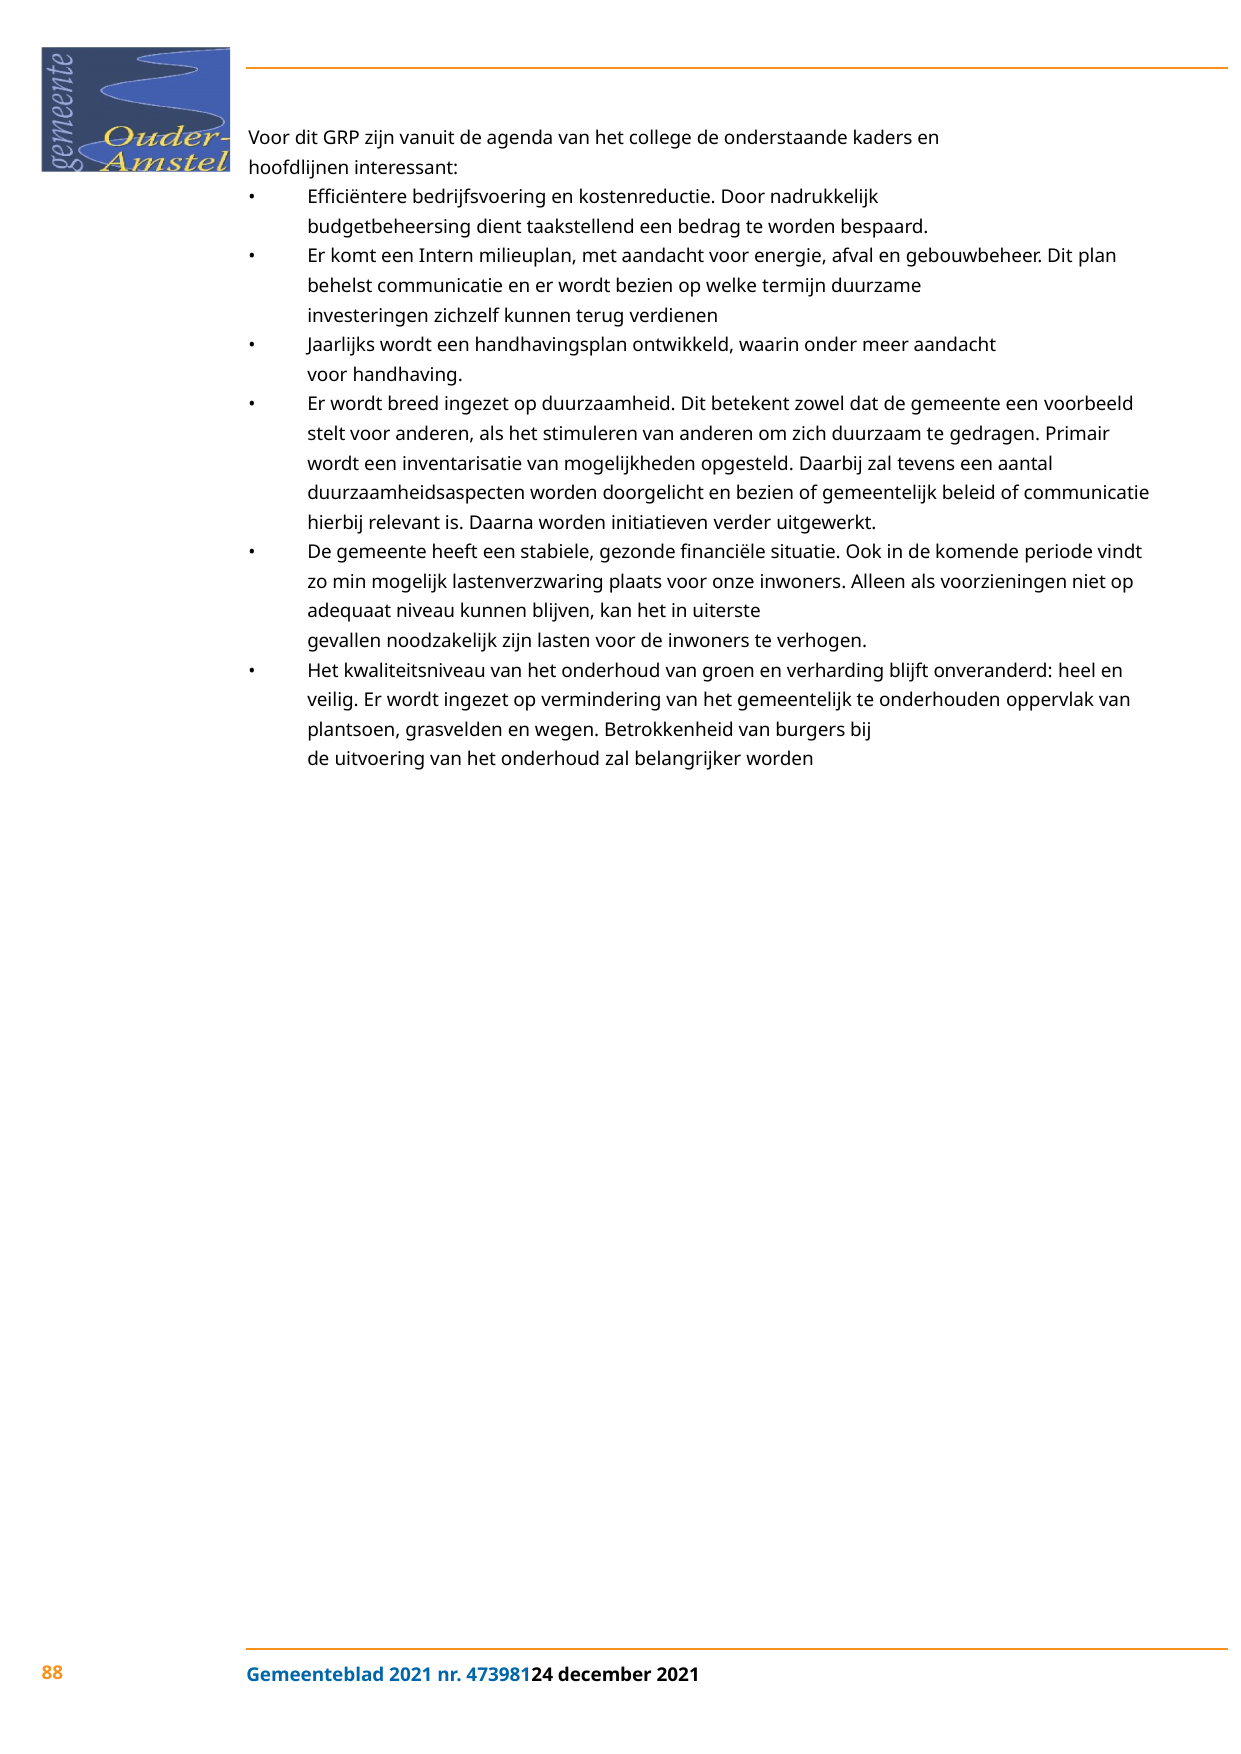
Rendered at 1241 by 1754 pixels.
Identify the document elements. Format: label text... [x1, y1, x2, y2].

list Jaarlijks wordt een handhavingsplan ontwikkeld, waarin onder meer aandacht voor handhaving. [248, 331, 1152, 387]
list Er wordt breed ingezet op duurzaamheid. Dit betekent zowel dat de gemeente een voorbeeld stelt voor anderen, als het stimuleren van anderen om zich duurzaam te gedragen. Primair wordt een inventarisatie van mogelijkheden opgesteld. Daarbij zal tevens een aantal duurzaamheidsaspecten worden doorgelicht en bezien of gemeentelijk beleid of communicatie hierbij relevant is. Daarna worden initiatieven verder uitgewerkt. [248, 391, 1152, 535]
list Er komt een Intern milieuplan, met aandacht voor energie, afval en gebouwbeheer. Dit plan behelst communicatie en er wordt bezien op welke termijn duurzame investeringen zichzelf kunnen terug verdienen [248, 243, 1152, 328]
text Voor dit GRP zijn vanuit de agenda van het college de onderstaande kaders en hoofdlijnen interessant: [248, 124, 1152, 180]
picture [41, 47, 231, 172]
list Efficiëntere bedrijfsvoering en kostenreductie. Door nadrukkelijk budgetbeheersing dient taakstellend een bedrag te worden bespaard. [248, 183, 1152, 239]
list De gemeente heeft een stabiele, gezonde financiële situatie. Ook in de komende periode vindt zo min mogelijk lastenverzwaring plaats voor onze inwoners. Alleen als voorzieningen niet op adequaat niveau kunnen blijven, kan het in uiterste gevallen noodzakelijk zijn lasten voor de inwoners te verhogen. [248, 538, 1152, 653]
list Het kwaliteitsniveau van het onderhoud van groen en verharding blijft onveranderd: heel en veilig. Er wordt ingezet op vermindering van het gemeentelijk te onderhouden oppervlak van plantsoen, grasvelden en wegen. Betrokkenheid van burgers bij de uitvoering van het onderhoud zal belangrijker worden [248, 657, 1152, 771]
